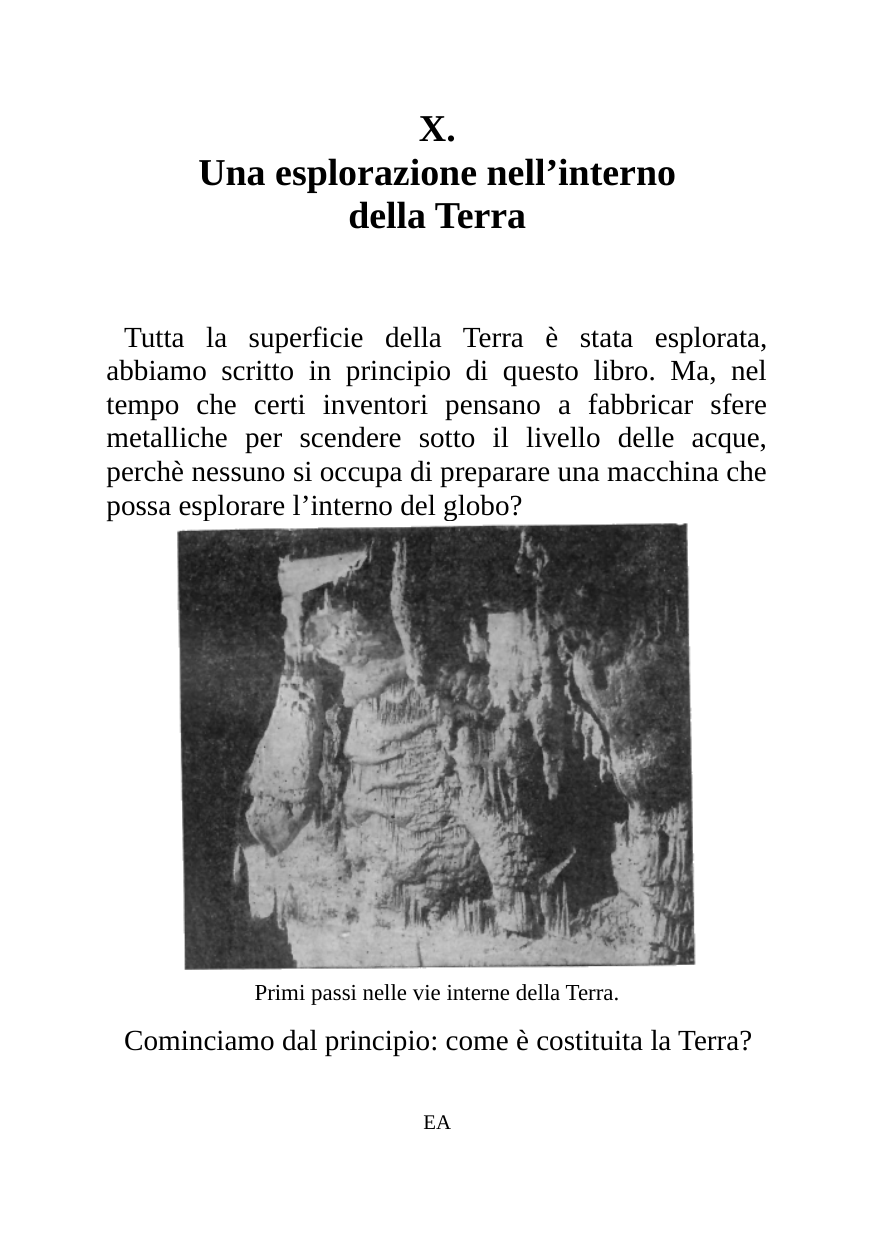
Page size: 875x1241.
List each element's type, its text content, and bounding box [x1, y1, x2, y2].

subtitle X. Una esplorazione nell’interno della Terra [106, 106, 768, 237]
text Tutta la superficie della Terra è stata esplorata, abbiamo scritto in principio di questo libro. Ma, nel tempo che certi inventori pensano a fabbricar sfere metalliche per scendere sotto il livello delle acque, perchè nessuno si occupa di preparare una macchina che possa esplorare l’interno del globo? [106, 320, 768, 521]
picture [171, 521, 703, 980]
table_header Primi passi nelle vie interne della Terra. [106, 521, 768, 1023]
text Cominciamo dal principio: come è costituita la Terra? [106, 1023, 768, 1057]
